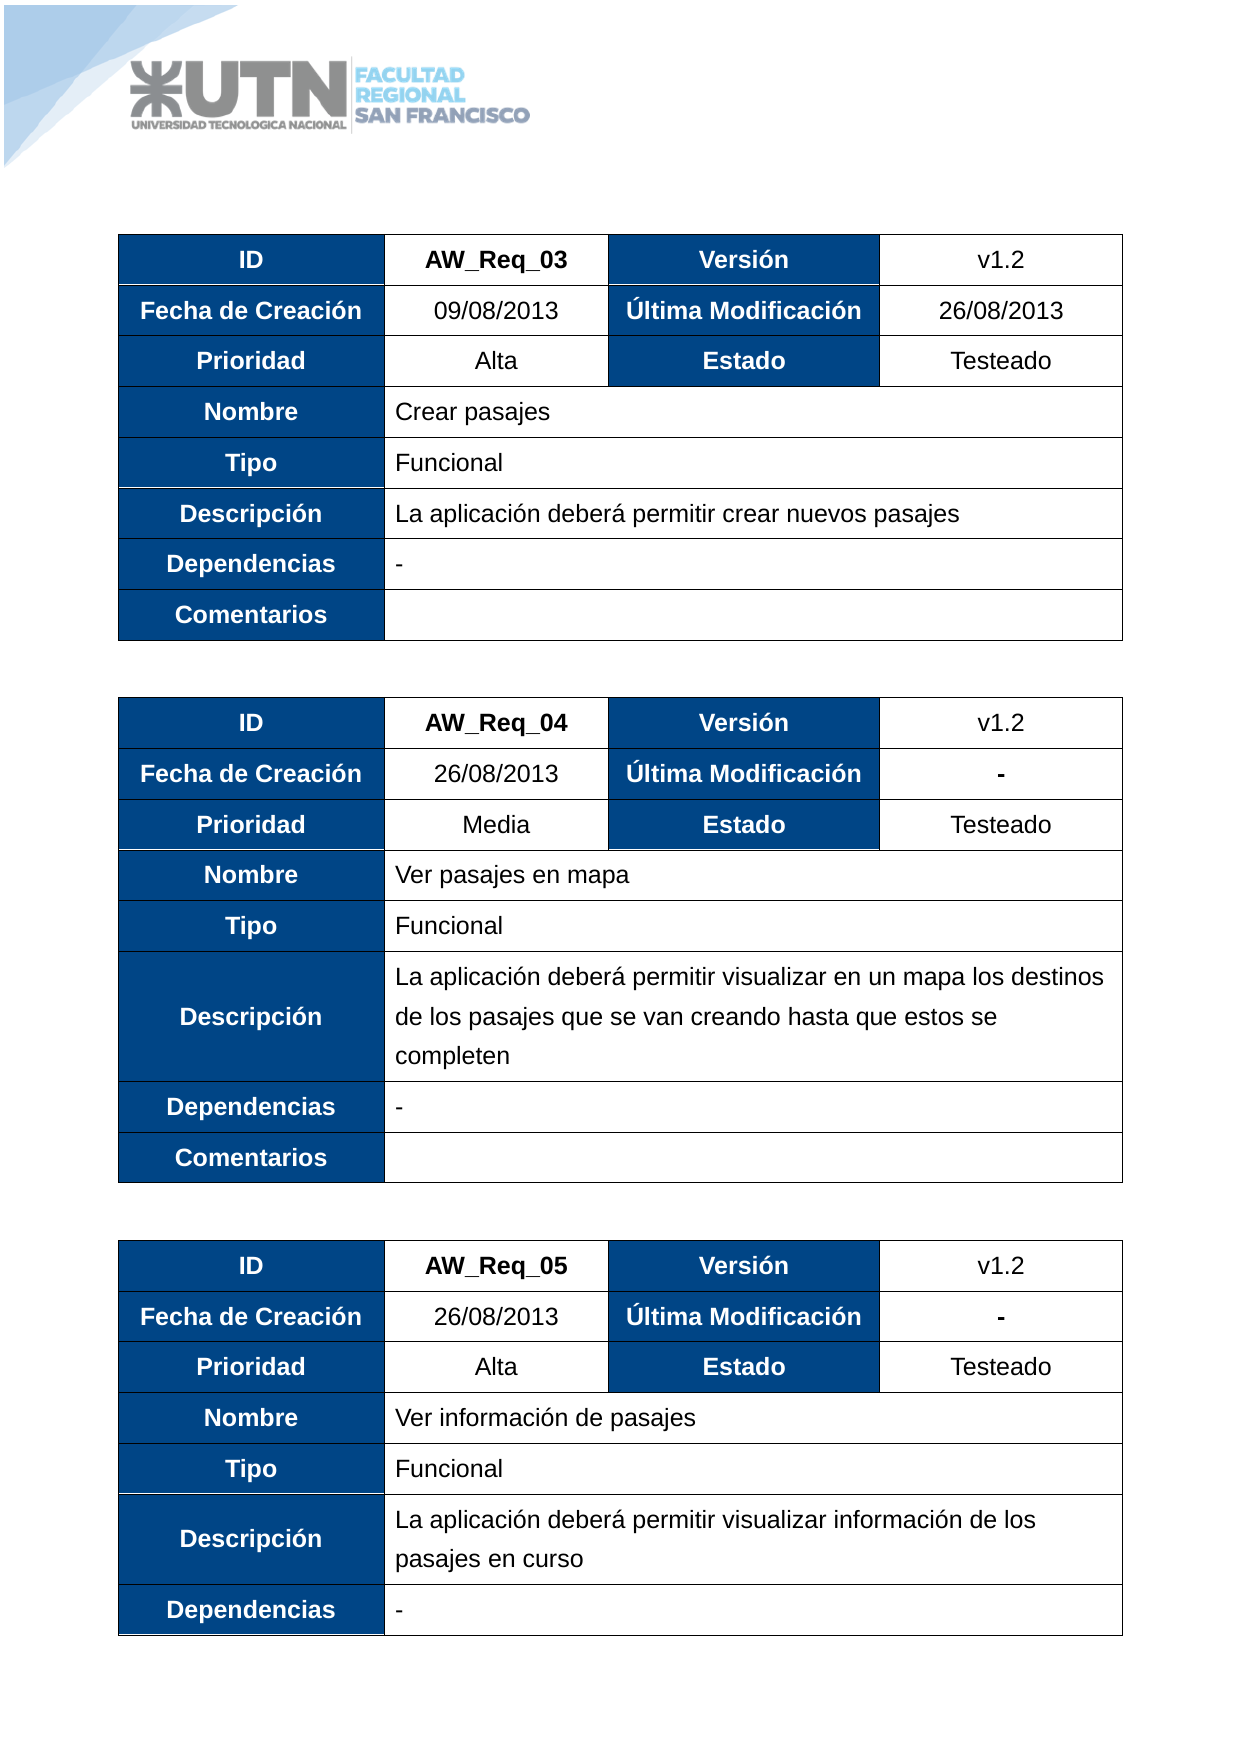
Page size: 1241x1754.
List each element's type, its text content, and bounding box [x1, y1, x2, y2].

table_cell Funcional [385, 438, 1122, 487]
table_header v1.2 [880, 1241, 1122, 1291]
table_cell Tipo [119, 1444, 384, 1493]
table_cell - [880, 1292, 1122, 1341]
table_cell 09/08/2013 [385, 286, 608, 335]
table_cell Fecha de Creación [119, 1292, 384, 1341]
table_header ID [119, 235, 384, 284]
table_cell - [385, 1585, 1122, 1634]
table_cell Nombre [119, 387, 384, 437]
table_cell Alta [385, 336, 608, 386]
table_cell Estado [609, 800, 879, 849]
table_cell Testeado [880, 336, 1122, 386]
table_cell Última Modificación [609, 749, 879, 799]
table_cell La aplicación deberá permitir crear nuevos pasajes [385, 489, 1122, 538]
table_cell [385, 590, 1122, 640]
table_header AW_Req_05 [385, 1241, 608, 1291]
table_cell La aplicación deberá permitir visualizar información de los pasajes en curso [385, 1495, 1122, 1584]
table_cell Tipo [119, 901, 384, 951]
table_cell Nombre [119, 1393, 384, 1443]
table_cell Estado [609, 336, 879, 386]
table_cell Descripción [119, 489, 384, 538]
table_cell Media [385, 800, 608, 849]
table_cell La aplicación deberá permitir visualizar en un mapa los destinos de los pasajes que se van creando hasta que estos se completen [385, 952, 1122, 1081]
table_cell Comentarios [119, 590, 384, 640]
table_header AW_Req_04 [385, 698, 608, 748]
table_cell 26/08/2013 [880, 286, 1122, 335]
table_cell Testeado [880, 800, 1122, 849]
table_cell 26/08/2013 [385, 1292, 608, 1341]
table_cell Funcional [385, 1444, 1122, 1493]
table_cell Comentarios [119, 1133, 384, 1182]
table_cell - [385, 1082, 1122, 1132]
table_cell - [880, 749, 1122, 799]
table_header Versión [609, 1241, 879, 1291]
table_header v1.2 [880, 235, 1122, 284]
table_cell Testeado [880, 1342, 1122, 1392]
table_cell [385, 1133, 1122, 1182]
table_cell 26/08/2013 [385, 749, 608, 799]
table_cell Tipo [119, 438, 384, 487]
table_cell - [385, 539, 1122, 589]
table_cell Fecha de Creación [119, 749, 384, 799]
table_cell Ver información de pasajes [385, 1393, 1122, 1443]
picture [3, 5, 532, 169]
table_cell Prioridad [119, 336, 384, 386]
table_header ID [119, 1241, 384, 1291]
table_cell Dependencias [119, 1082, 384, 1132]
table_cell Funcional [385, 901, 1122, 951]
table_cell Descripción [119, 1495, 384, 1584]
table_cell Estado [609, 1342, 879, 1392]
table_cell Crear pasajes [385, 387, 1122, 437]
table_cell Dependencias [119, 539, 384, 589]
table_header Versión [609, 698, 879, 748]
table_header AW_Req_03 [385, 235, 608, 284]
table_cell Prioridad [119, 800, 384, 849]
table_cell Última Modificación [609, 1292, 879, 1341]
table_cell Descripción [119, 952, 384, 1081]
table_cell Nombre [119, 851, 384, 900]
table_cell Ver pasajes en mapa [385, 851, 1122, 900]
table_cell Dependencias [119, 1585, 384, 1634]
table_header Versión [609, 235, 879, 284]
table_cell Última Modificación [609, 286, 879, 335]
table_header ID [119, 698, 384, 748]
table_header v1.2 [880, 698, 1122, 748]
table_cell Fecha de Creación [119, 286, 384, 335]
table_cell Alta [385, 1342, 608, 1392]
table_cell Prioridad [119, 1342, 384, 1392]
